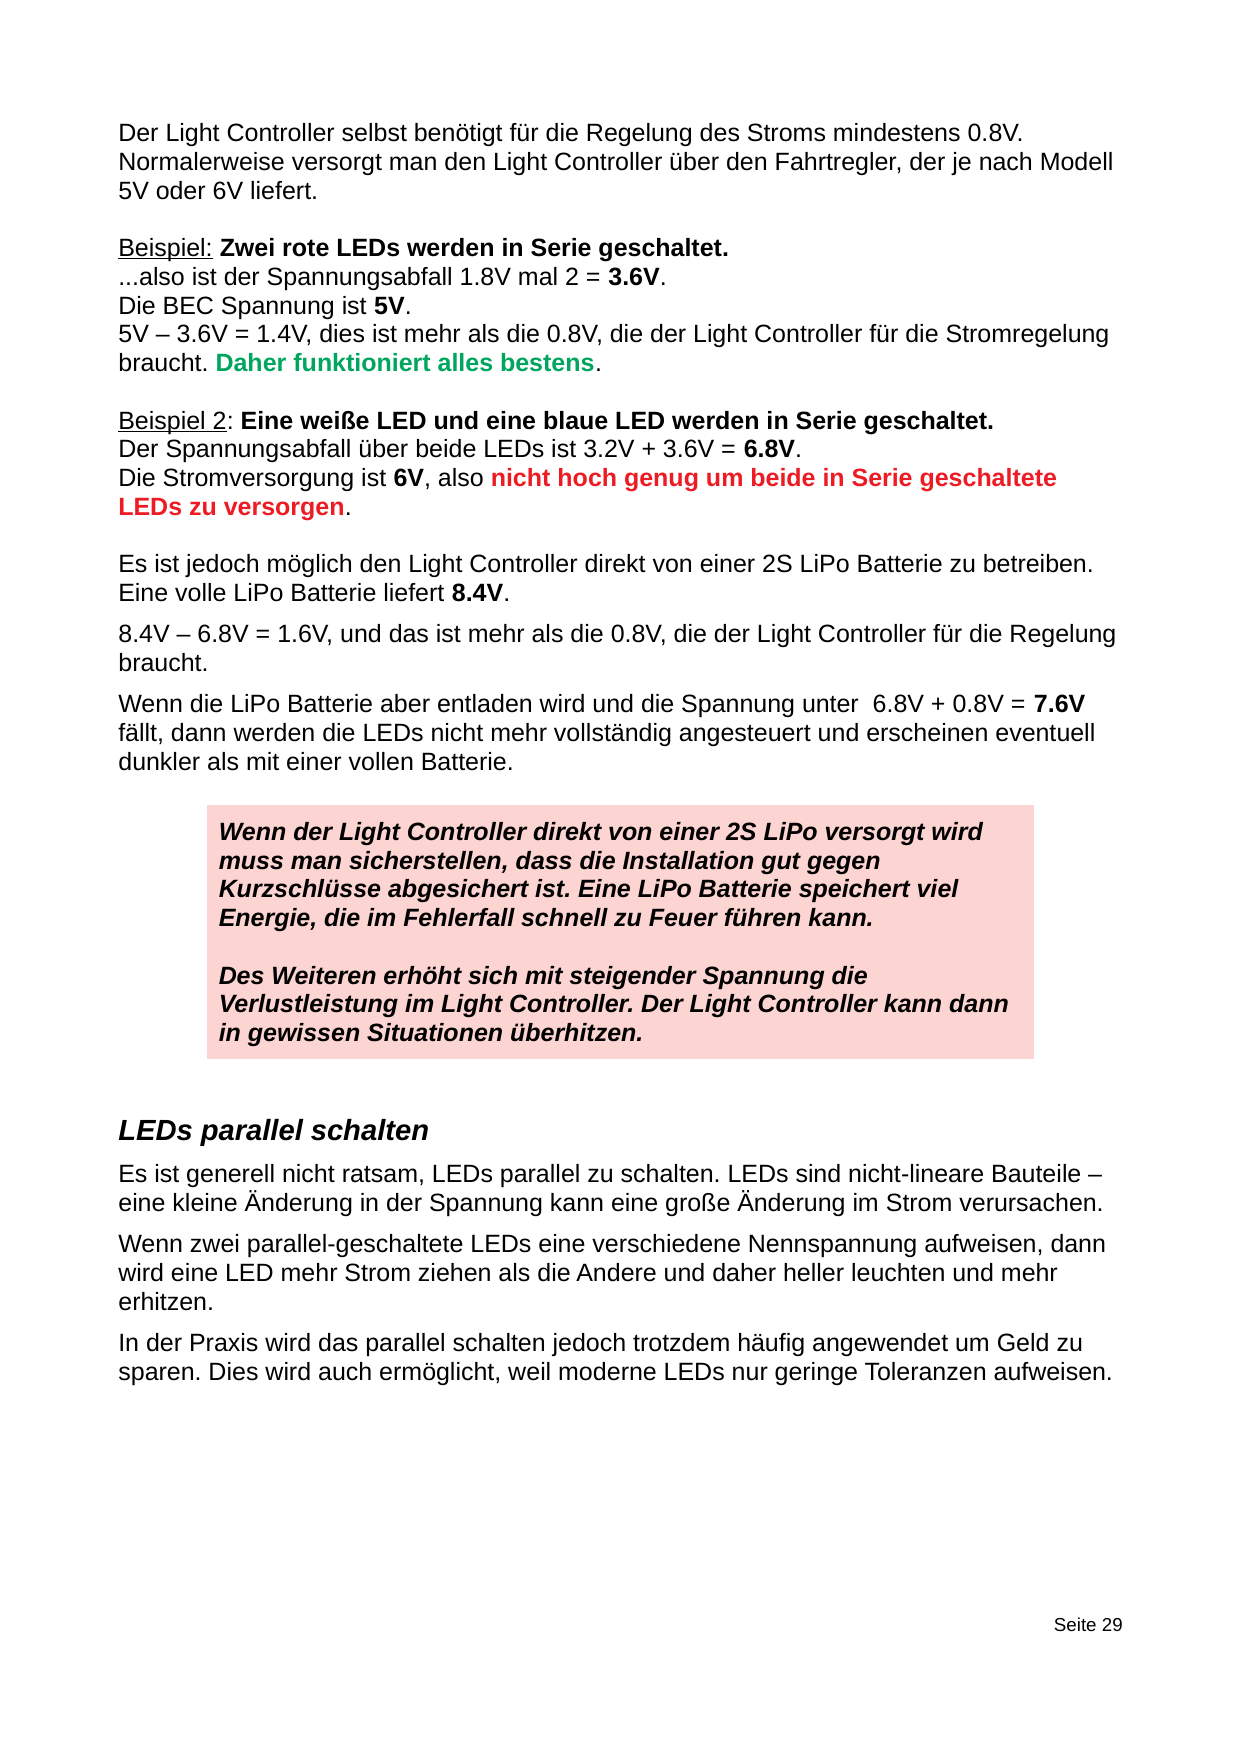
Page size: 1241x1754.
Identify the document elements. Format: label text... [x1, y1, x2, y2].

text 8.4V – 6.8V = 1.6V, und das ist mehr als die 0.8V, die der Light Controller für die Regelung braucht. [118, 619, 1122, 677]
text Beispiel: Zwei rote LEDs werden in Serie geschaltet. [118, 233, 1122, 262]
subtitle LEDs parallel schalten [118, 1113, 1122, 1147]
text Beispiel 2: Eine weiße LED und eine blaue LED werden in Serie geschaltet. [118, 406, 1122, 434]
text Der Spannungsabfall über beide LEDs ist 3.2V + 3.6V = 6.8V. [118, 434, 1122, 463]
text Wenn zwei parallel-geschaltete LEDs eine verschiedene Nennspannung aufweisen, dann wird eine LED mehr Strom ziehen als die Andere und daher heller leuchten und mehr erhitzen. [118, 1229, 1122, 1315]
text Es ist generell nicht ratsam, LEDs parallel zu schalten. LEDs sind nicht-lineare Bauteile – eine kleine Änderung in der Spannung kann eine große Änderung im Strom verursachen. [118, 1159, 1122, 1217]
text Die BEC Spannung ist 5V. [118, 291, 1122, 319]
text 5V – 3.6V = 1.4V, dies ist mehr als die 0.8V, die der Light Controller für die Stromregelung braucht. Daher funktioniert alles bestens. [118, 319, 1122, 377]
text Wenn der Light Controller direkt von einer 2S LiPo versorgt wird muss man sicherstellen, dass die Installation gut gegen Kurzschlüsse abgesichert ist. Eine LiPo Batterie speichert viel Energie, die im Fehlerfall schnell zu Feuer führen kann. [207, 805, 1034, 932]
text Wenn die LiPo Batterie aber entladen wird und die Spannung unter 6.8V + 0.8V = 7.6V fällt, dann werden die LEDs nicht mehr vollständig angesteuert und erscheinen eventuell dunkler als mit einer vollen Batterie. [118, 689, 1122, 776]
text Normalerweise versorgt man den Light Controller über den Fahrtregler, der je nach Modell 5V oder 6V liefert. [118, 147, 1122, 204]
text Des Weiteren erhöht sich mit steigender Spannung die Verlustleistung im Light Controller. Der Light Controller kann dann in gewissen Situationen überhitzen. [207, 961, 1034, 1059]
text Es ist jedoch möglich den Light Controller direkt von einer 2S LiPo Batterie zu betreiben. Eine volle LiPo Batterie liefert 8.4V. [118, 549, 1122, 607]
text ...also ist der Spannungsabfall 1.8V mal 2 = 3.6V. [118, 262, 1122, 291]
text In der Praxis wird das parallel schalten jedoch trotzdem häufig angewendet um Geld zu sparen. Dies wird auch ermöglicht, weil moderne LEDs nur geringe Toleranzen aufweisen. [118, 1328, 1122, 1385]
text Der Light Controller selbst benötigt für die Regelung des Stroms mindestens 0.8V. [118, 118, 1122, 147]
text Die Stromversorgung ist 6V, also nicht hoch genug um beide in Serie geschaltete LEDs zu versorgen. [118, 463, 1122, 521]
